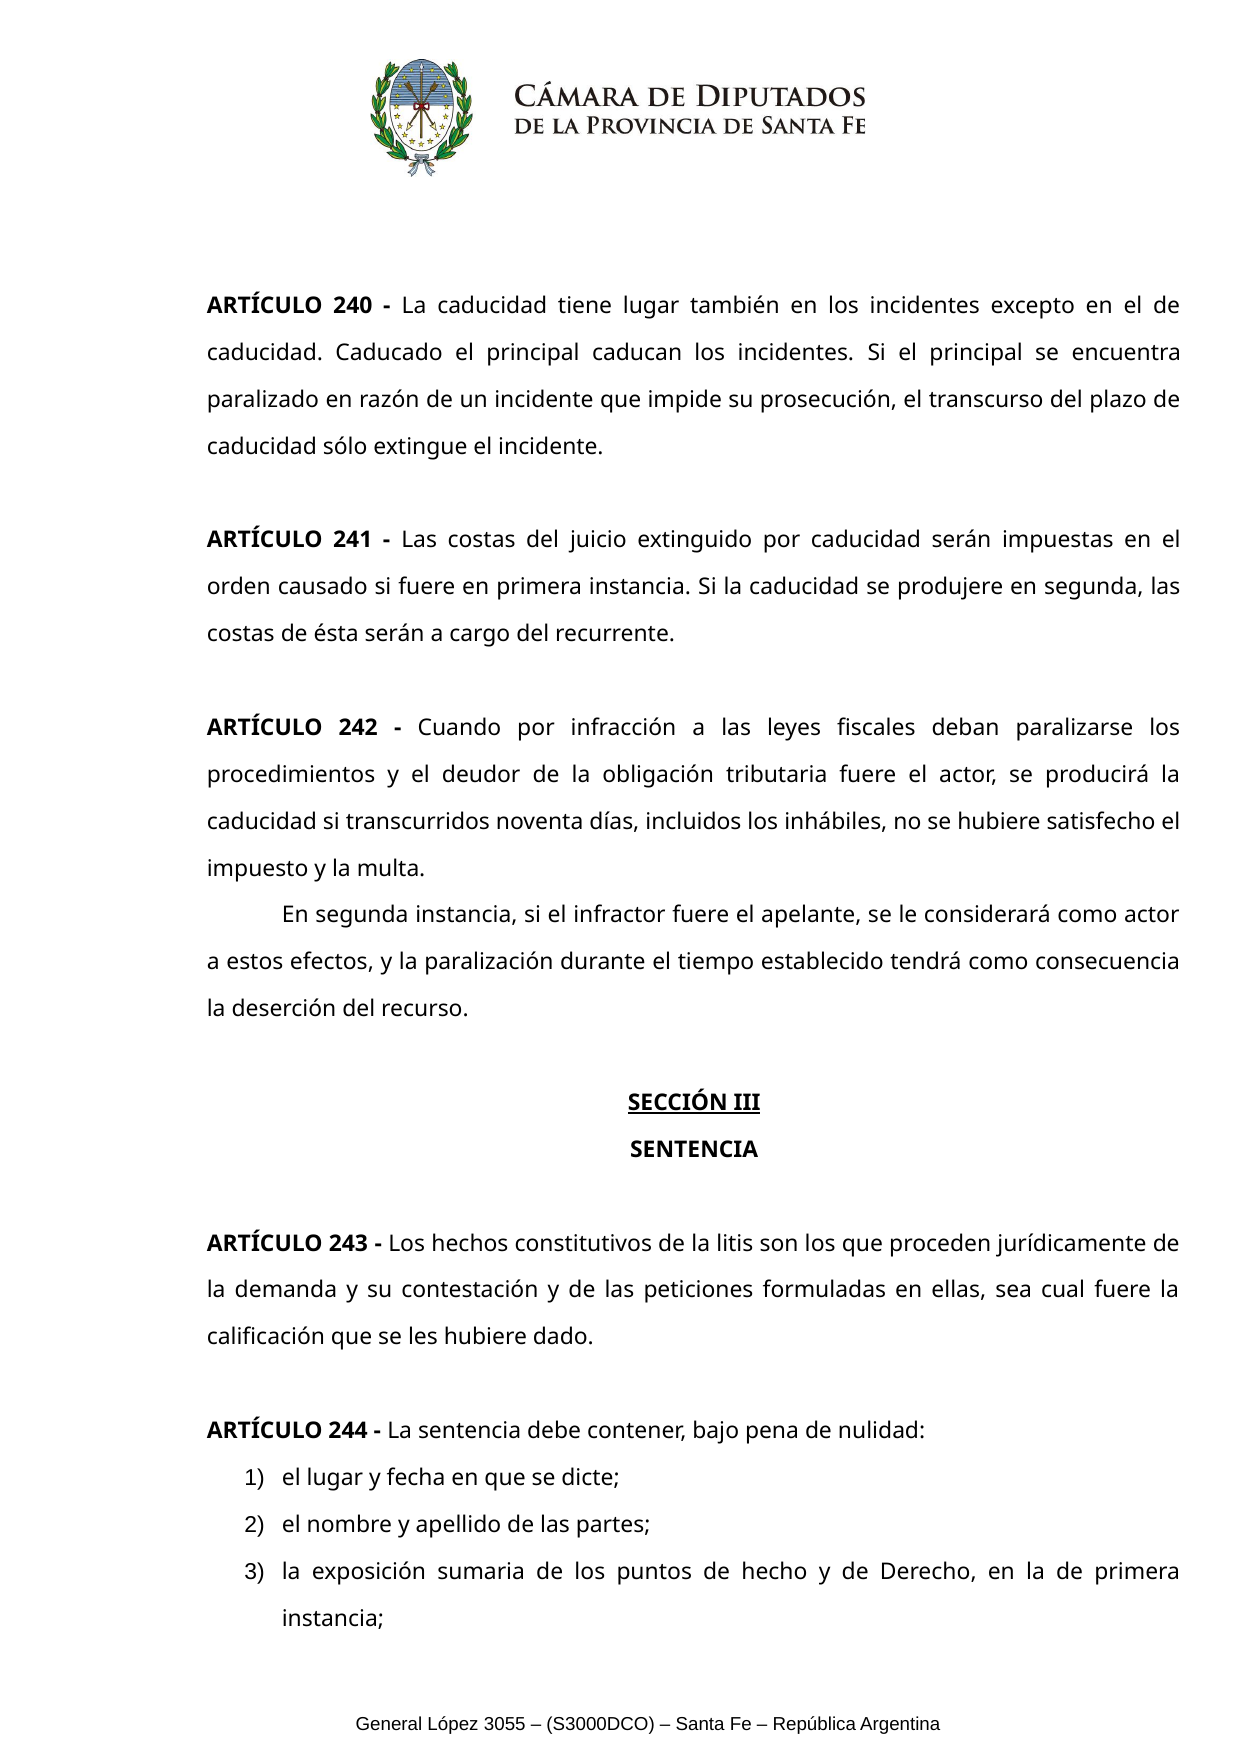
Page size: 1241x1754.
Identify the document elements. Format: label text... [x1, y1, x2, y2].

list el lugar y fecha en que se dicte; [244, 1461, 1181, 1492]
text ARTÍCULO 241 - Las costas del juicio extinguido por caducidad serán impuestas en el orden causado si fuere en primera instancia. Si la caducidad se produjere en segunda, las costas de ésta serán a cargo del recurrente. [207, 523, 1181, 648]
list el nombre y apellido de las partes; [244, 1508, 1181, 1539]
text ARTÍCULO 240 - La caducidad tiene lugar también en los incidentes excepto en el de caducidad. Caducado el principal caducan los incidentes. Si el principal se encuentra paralizado en razón de un incidente que impide su prosecución, el transcurso del plazo de caducidad sólo extingue el incidente. [207, 289, 1181, 461]
text SECCIÓN III SENTENCIA [207, 1086, 1181, 1164]
text ARTÍCULO 242 - Cuando por infracción a las leyes fiscales deban paralizarse los procedimientos y el deudor de la obligación tributaria fuere el actor, se producirá la caducidad si transcurridos noventa días, incluidos los inhábiles, no se hubiere satisfecho el impuesto y la multa. [207, 711, 1181, 883]
text En segunda instancia, si el infractor fuere el apelante, se le considerará como actor a estos efectos, y la paralización durante el tiempo establecido tendrá como consecuencia la deserción del recurso. [207, 898, 1181, 1023]
text ARTÍCULO 243 - Los hechos constitutivos de la litis son los que proceden jurídicamente de la demanda y su contestación y de las peticiones formuladas en ellas, sea cual fuere la calificación que se les hubiere dado. [207, 1227, 1181, 1352]
list la exposición sumaria de los puntos de hecho y de Derecho, en la de primera instancia; [244, 1555, 1181, 1633]
picture [370, 59, 866, 181]
text ARTÍCULO 244 - La sentencia debe contener, bajo pena de nulidad: [207, 1414, 1181, 1445]
